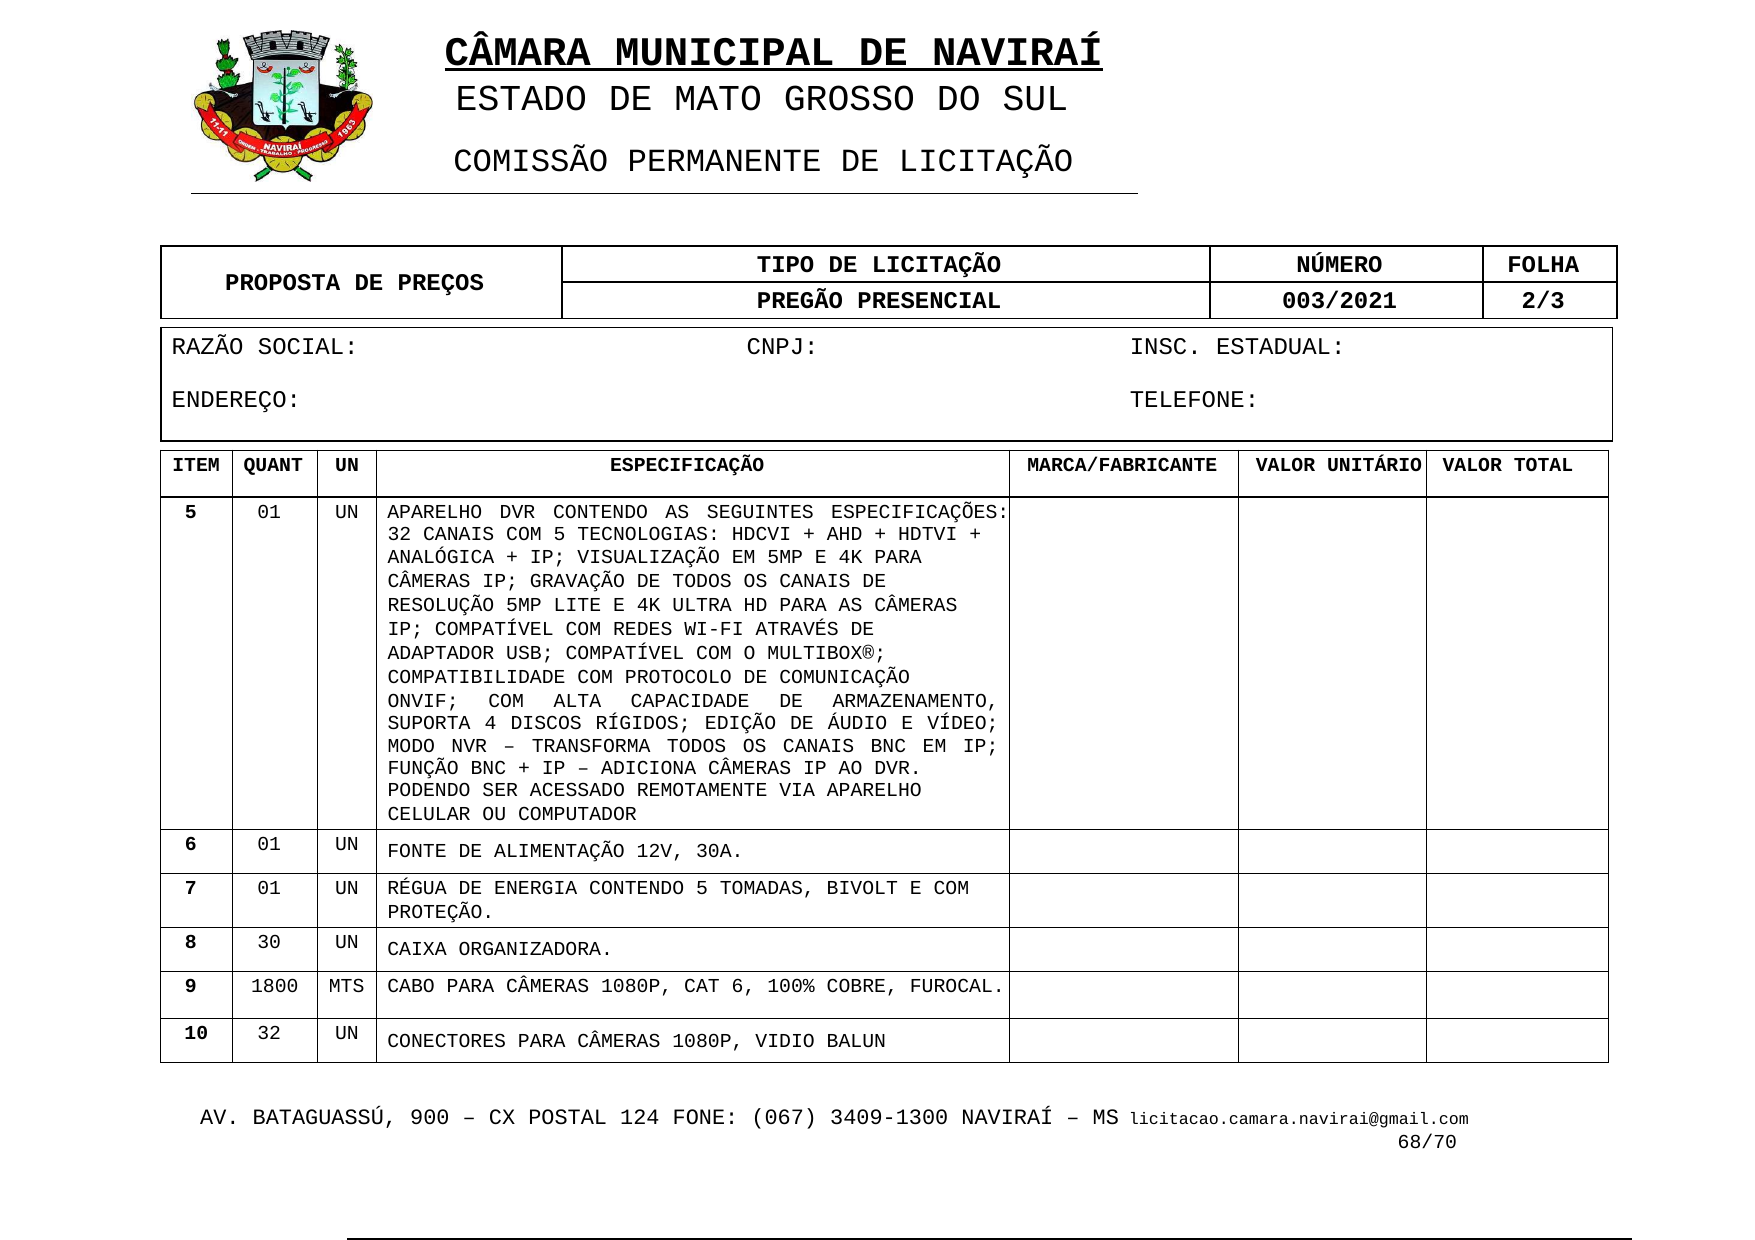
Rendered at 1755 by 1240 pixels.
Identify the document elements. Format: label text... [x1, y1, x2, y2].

table_cell [1021, 381, 1129, 440]
table_cell [1427, 830, 1608, 873]
table_header TIPO DE LICITAÇÃO [563, 247, 1209, 281]
table_cell [614, 381, 1021, 440]
table_cell UN [318, 830, 376, 873]
table_cell CAIXA ORGANIZADORA. [377, 928, 1009, 971]
table_cell 01 [233, 498, 317, 829]
table_cell APARELHO DVR CONTENDO AS SEGUINTES ESPECIFICAÇÕES: 32 CANAIS COM 5 TECNOLOGIAS: HDCVI + AHD + HDTVI + ANALÓGICA + IP; VISUALIZAÇÃO EM 5MP E 4K PARA CÂMERAS IP; GRAVAÇÃO DE TODOS OS CANAIS DE RESOLUÇÃO 5MP LITE E 4K ULTRA HD PARA AS CÂMERAS IP; COMPATÍVEL COM REDES WI-FI ATRAVÉS DE ADAPTADOR USB; COMPATÍVEL COM O MULTIBOX®; COMPATIBILIDADE COM PROTOCOLO DE COMUNICAÇÃO ONVIF; COM ALTA CAPACIDADE DE ARMAZENAMENTO, SUPORTA 4 DISCOS RÍGIDOS; EDIÇÃO DE ÁUDIO E VÍDEO; MODO NVR – TRANSFORMA TODOS OS CANAIS BNC EM IP; FUNÇÃO BNC + IP – ADICIONA CÂMERAS IP AO DVR. PODENDO SER ACESSADO REMOTAMENTE VIA APARELHO CELULAR OU COMPUTADOR [377, 498, 1009, 829]
table_cell RÉGUA DE ENERGIA CONTENDO 5 TOMADAS, BIVOLT E COM PROTEÇÃO. [377, 874, 1009, 927]
table_cell FONTE DE ALIMENTAÇÃO 12V, 30A. [377, 830, 1009, 873]
table_header NÚMERO [1211, 247, 1482, 281]
table_cell ENDEREÇO: [162, 381, 614, 440]
table_cell [1010, 498, 1238, 829]
table_cell 32 [233, 1019, 317, 1062]
table_cell 003/2021 [1211, 283, 1482, 317]
table_cell [1010, 830, 1238, 873]
table_cell [1427, 928, 1608, 971]
table_header MARCA/FABRICANTE [1010, 451, 1238, 496]
table_cell [1239, 830, 1426, 873]
table_cell [1010, 972, 1238, 1018]
table_cell 01 [233, 874, 317, 927]
table_cell 5 [161, 498, 232, 829]
table_header CNPJ: [614, 328, 1021, 381]
table_cell [1239, 1019, 1426, 1062]
table_header UN [318, 451, 376, 496]
table_cell UN [318, 874, 376, 927]
table_cell [1239, 498, 1426, 829]
table_cell UN [318, 1019, 376, 1062]
table_header VALOR UNITÁRIO [1239, 451, 1426, 496]
table_cell [1010, 874, 1238, 927]
table_cell 7 [161, 874, 232, 927]
table_cell 10 [161, 1019, 232, 1062]
table_cell CONECTORES PARA CÂMERAS 1080P, VIDIO BALUN [377, 1019, 1009, 1062]
table_cell [1427, 498, 1608, 829]
table_cell 2/3 [1484, 283, 1616, 317]
table_header [1021, 328, 1129, 381]
table_header ITEM [161, 451, 232, 496]
table_cell MTS [318, 972, 376, 1018]
table_cell 9 [161, 972, 232, 1018]
table_cell [1427, 972, 1608, 1018]
table_cell [1239, 972, 1426, 1018]
table_header RAZÃO SOCIAL: [162, 328, 614, 381]
table_cell [1427, 874, 1608, 927]
table_cell UN [318, 928, 376, 971]
table_header FOLHA [1484, 247, 1616, 281]
table_cell 01 [233, 830, 317, 873]
table_header PROPOSTA DE PREÇOS [162, 247, 561, 317]
table_header QUANT [233, 451, 317, 496]
table_header VALOR TOTAL [1427, 451, 1608, 496]
table_cell 6 [161, 830, 232, 873]
table_header ESPECIFICAÇÃO [377, 451, 1009, 496]
table_cell [1427, 1019, 1608, 1062]
table_cell 1800 [233, 972, 317, 1018]
table_cell PREGÃO PRESENCIAL [563, 283, 1209, 317]
table_header INSC. ESTADUAL: [1130, 328, 1612, 381]
table_cell 30 [233, 928, 317, 971]
table_cell UN [318, 498, 376, 829]
table_cell [1010, 928, 1238, 971]
table_cell [1010, 1019, 1238, 1062]
table_cell [1239, 928, 1426, 971]
table_cell TELEFONE: [1130, 381, 1612, 440]
table_cell CABO PARA CÂMERAS 1080P, CAT 6, 100% COBRE, FUROCAL. [377, 972, 1009, 1018]
table_cell [1239, 874, 1426, 927]
table_cell 8 [161, 928, 232, 971]
